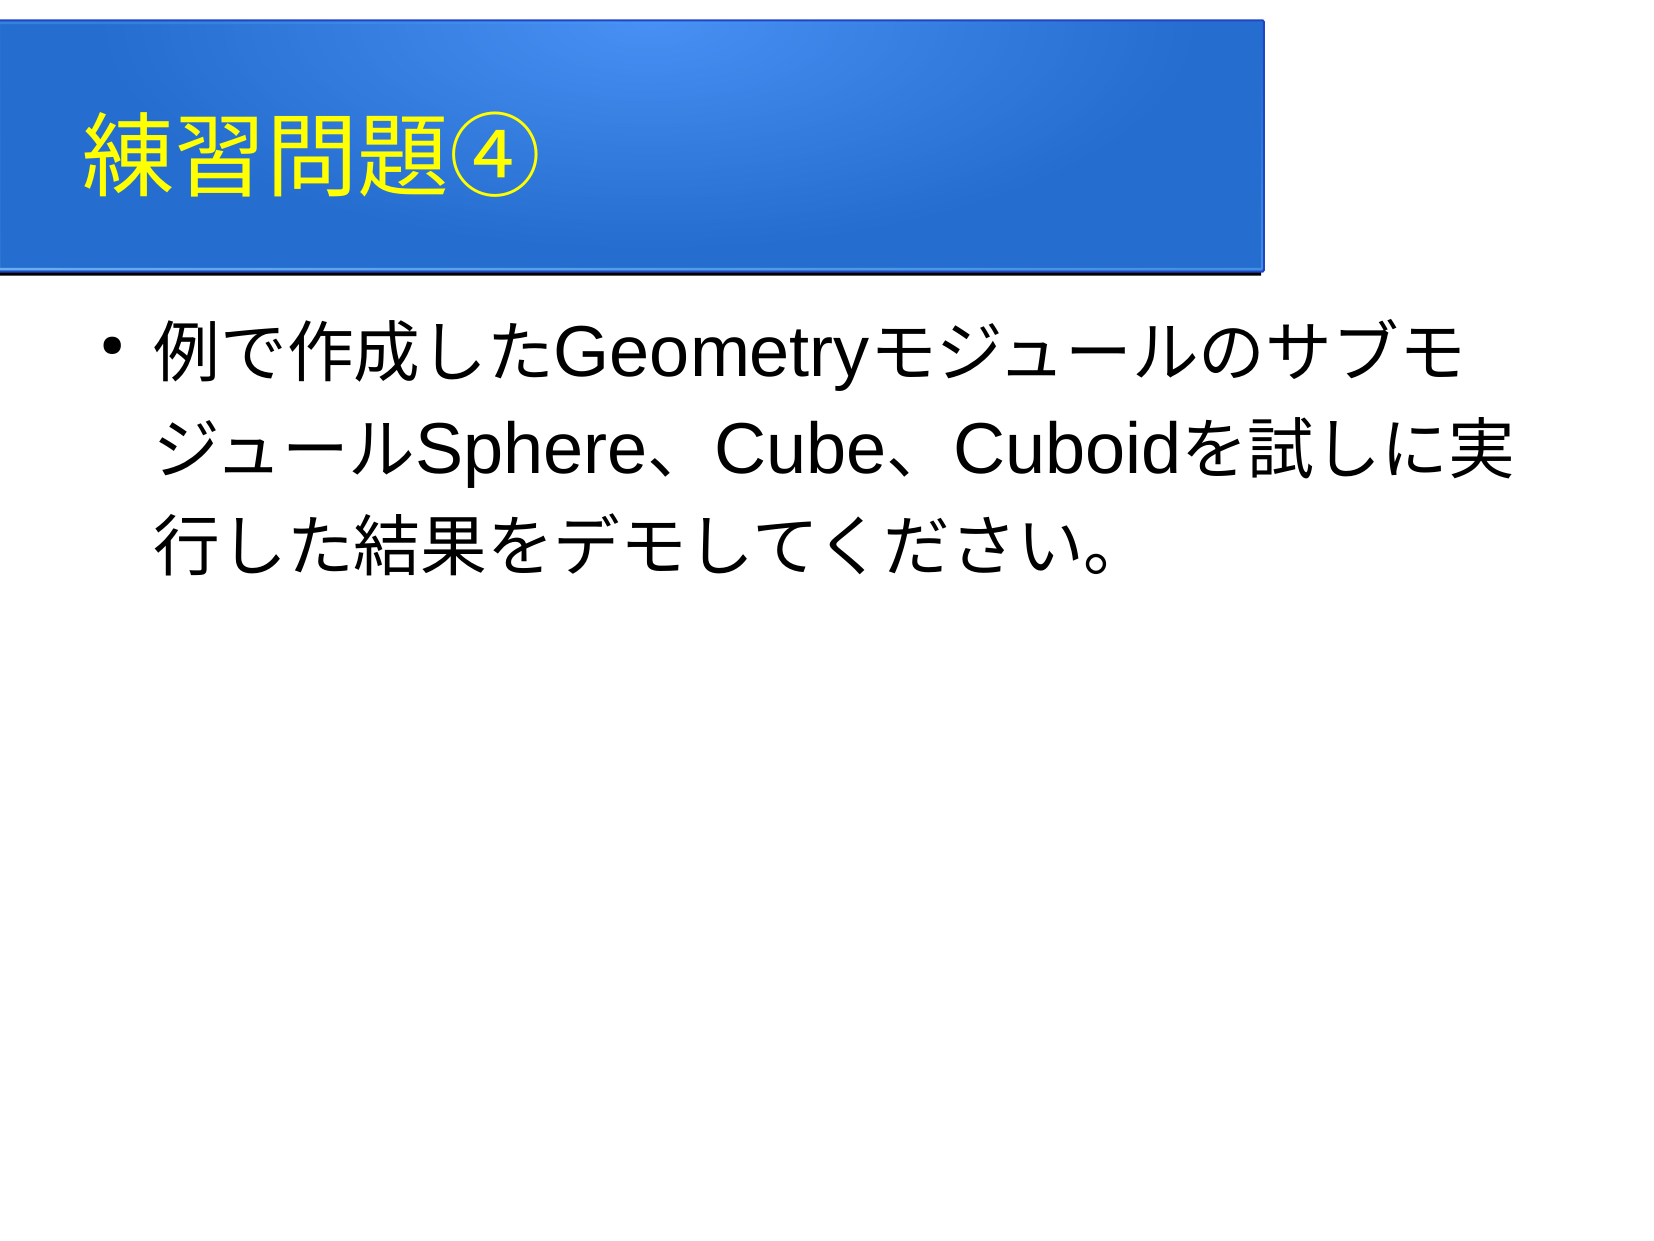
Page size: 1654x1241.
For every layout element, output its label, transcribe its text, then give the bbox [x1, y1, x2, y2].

list 例で作成したGeometryモジュールのサブモジュールSphere、Cube、Cuboidを試しに実行した結果をデモしてください。 [82, 299, 1571, 1099]
title 練習問題④ [82, 47, 1235, 252]
